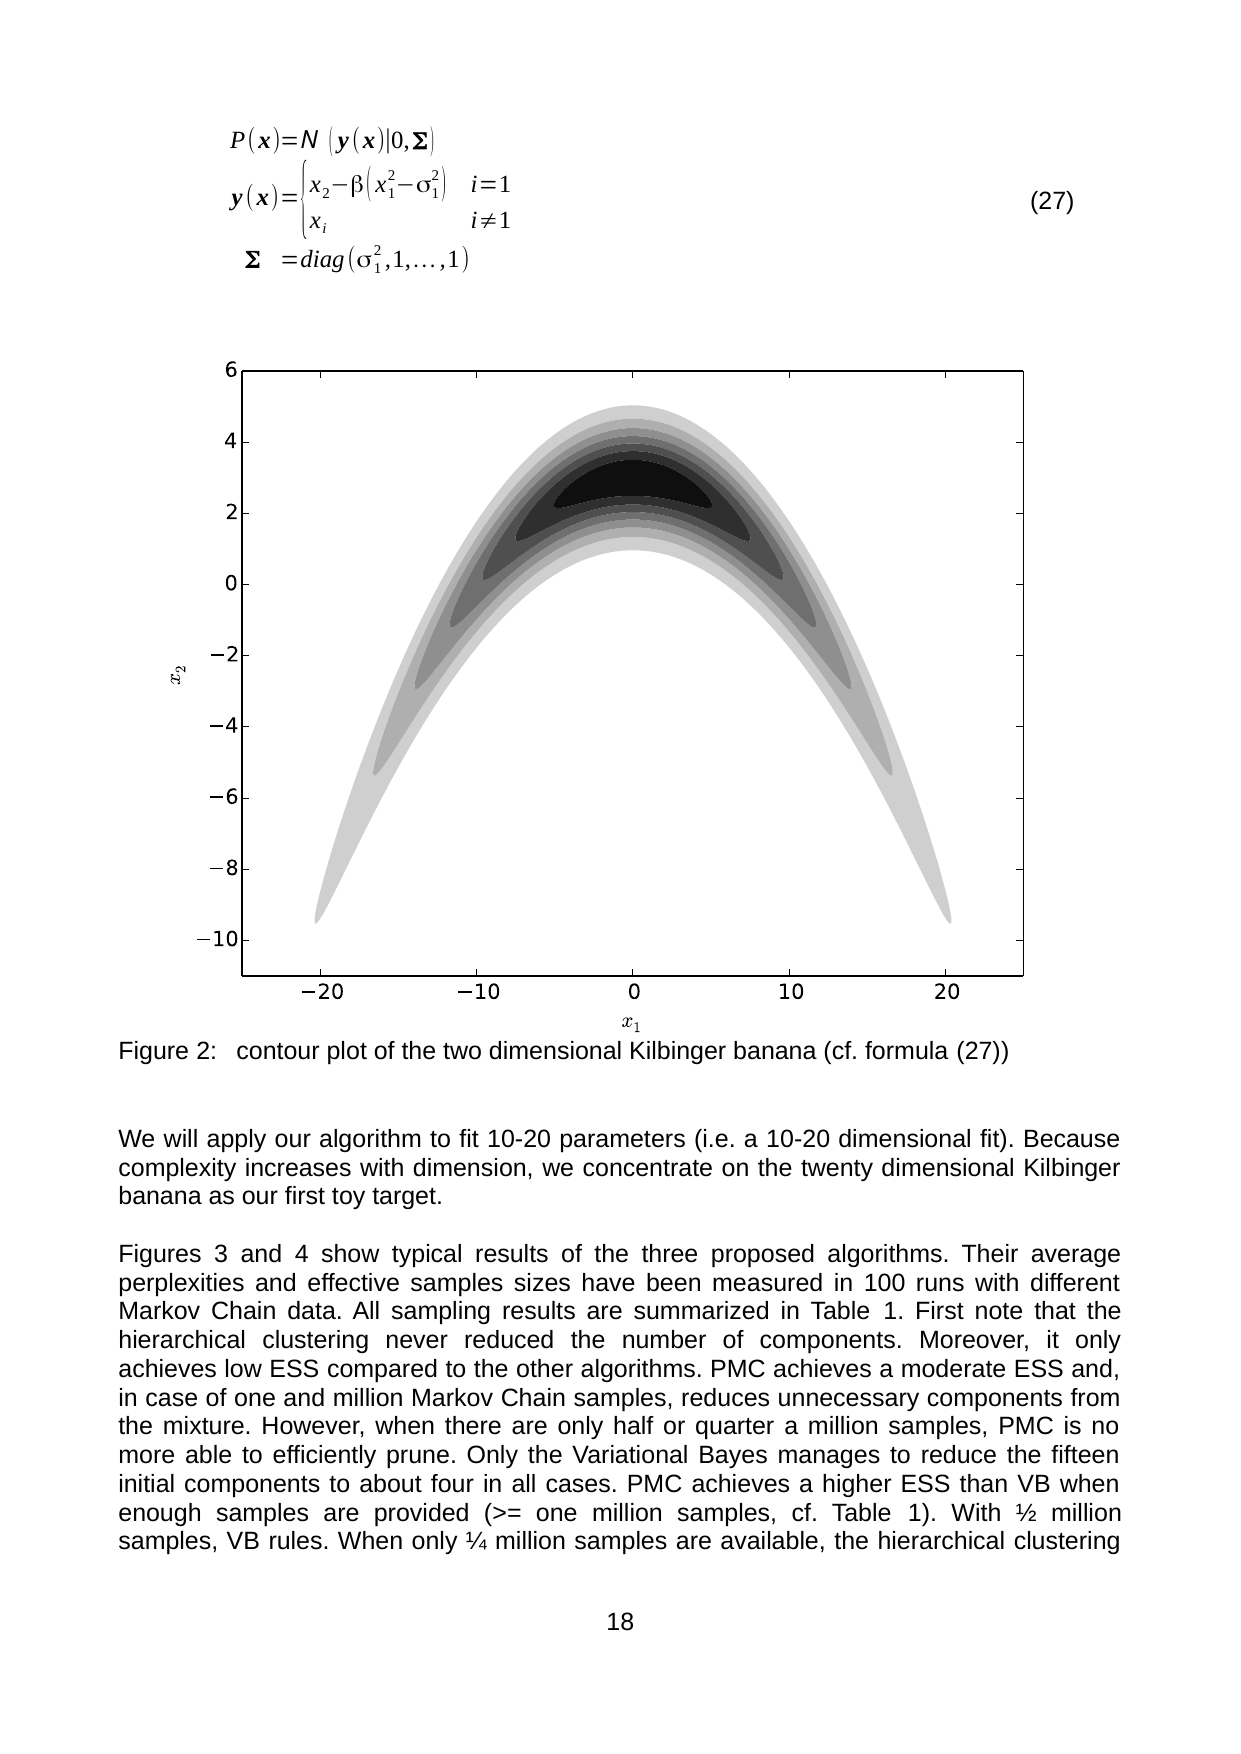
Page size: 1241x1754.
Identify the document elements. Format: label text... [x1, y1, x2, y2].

text Figures 3 and 4 show typical results of the three proposed algorithms. Their average perplexities and effective samples sizes have been measured in 100 runs with different Markov Chain data. All sampling results are summarized in Table 1. First note that the hierarchical clustering never reduced the number of components. Moreover, it only achieves low ESS compared to the other algorithms. PMC achieves a moderate ESS and, in case of one and million Markov Chain samples, reduces unnecessary components from the mixture. However, when there are only half or quarter a million samples, PMC is no more able to efficiently prune. Only the Variational Bayes manages to reduce the fifteen initial components to about four in all cases. PMC achieves a higher ESS than VB when enough samples are provided (>= one million samples, cf. Table 1). With ½ million samples, VB rules. When only ¼ million samples are available, the hierarchical clustering [118, 1239, 1122, 1555]
table_header (27) [1024, 118, 1123, 283]
table_header [217, 118, 1024, 283]
table_header [118, 118, 217, 283]
text We will apply our algorithm to fit 10-20 parameters (i.e. a 10-20 dimensional fit). Because complexity increases with dimension, we concentrate on the twenty dimensional Kilbinger banana as our first toy target. [118, 1124, 1122, 1210]
text Figure 2: contour plot of the two dimensional Kilbinger banana (cf. formula (27)) [118, 311, 1122, 1065]
